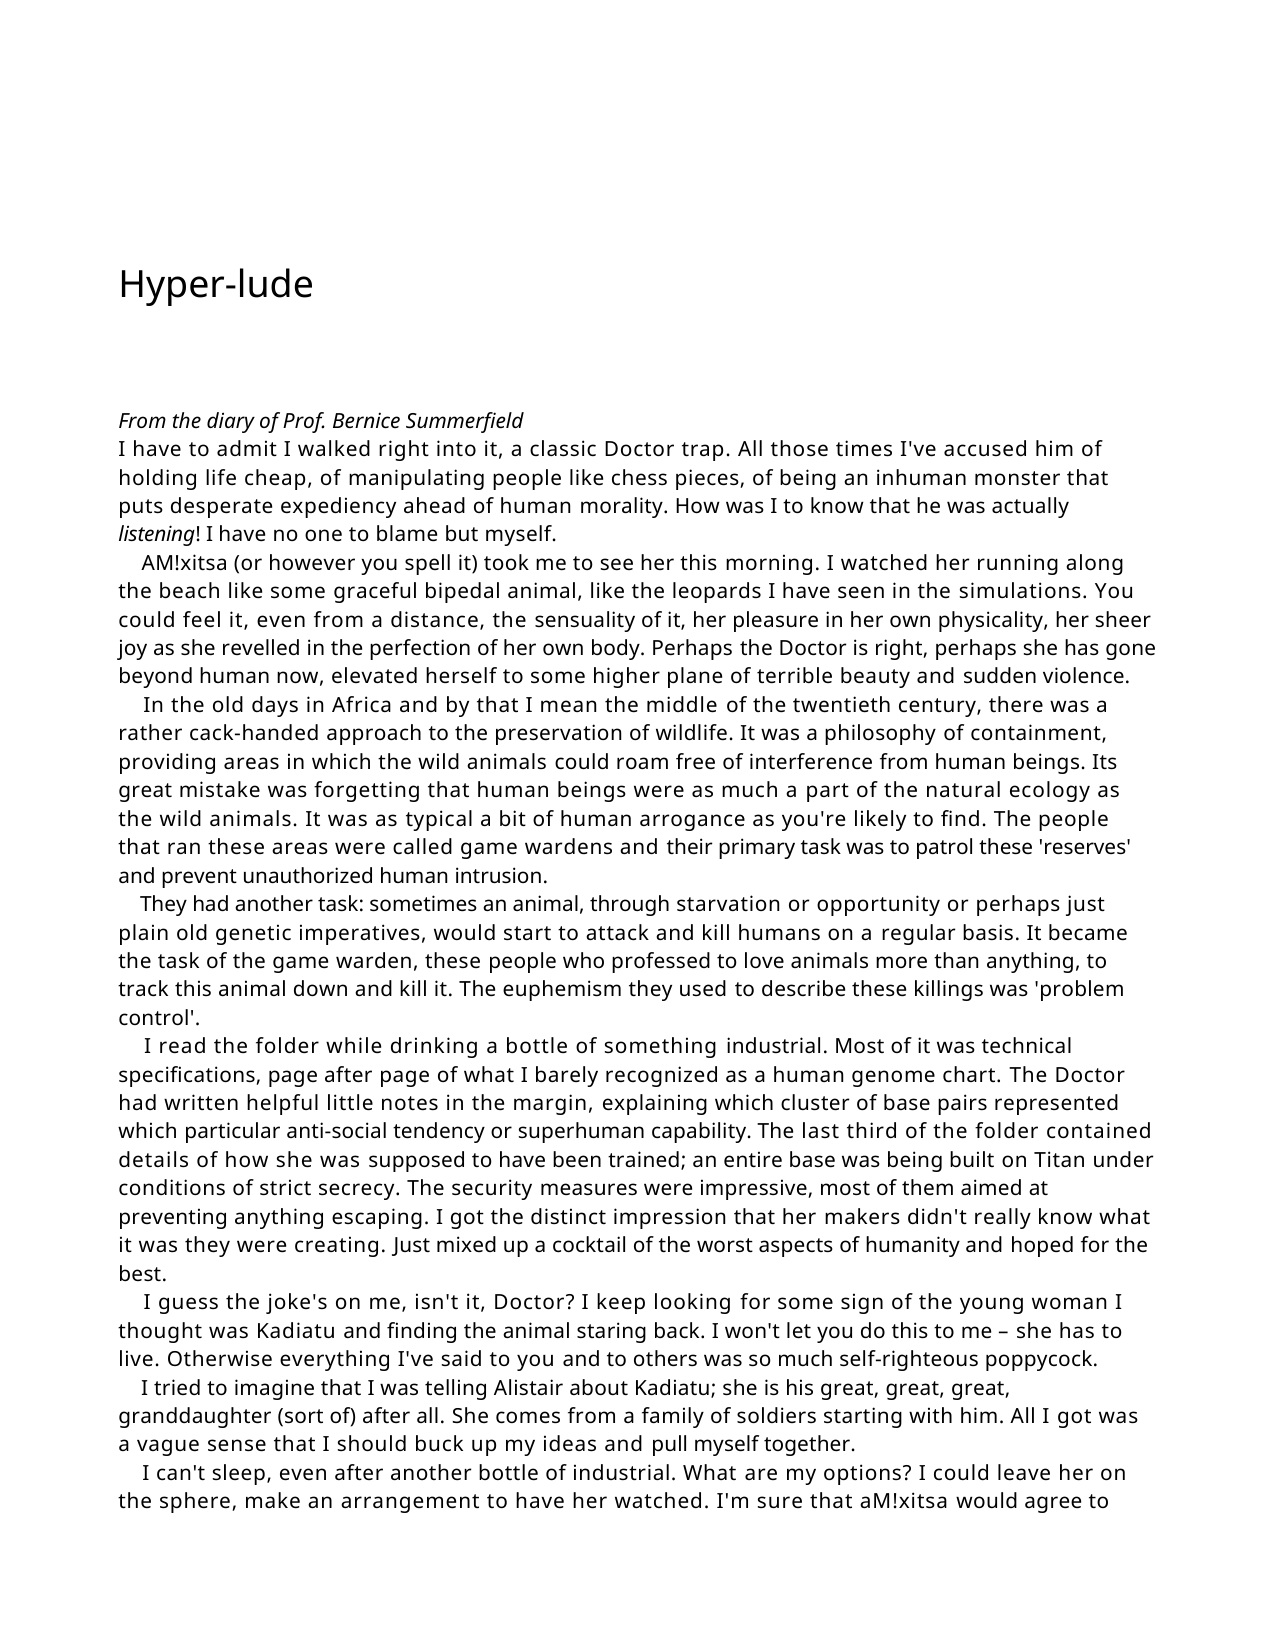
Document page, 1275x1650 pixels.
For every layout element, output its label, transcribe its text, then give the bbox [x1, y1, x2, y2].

text I tried to imagine that I was telling Alistair about Kadiatu; she is his great, great, great, granddaughter (sort of) after all. She comes from a family of soldiers starting with him. All I got was a vague sense that I should buck up my ideas and pull myself together. [118, 1373, 1157, 1458]
text AM!xitsa (or however you spell it) took me to see her this morning. I watched her running along the beach like some graceful bipedal animal, like the leopards I have seen in the simulations. You could feel it, even from a distance, the sensuality of it, her pleasure in her own physicality, her sheer joy as she revelled in the perfection of her own body. Perhaps the Doctor is right, perhaps she has gone beyond human now, elevated herself to some higher plane of terrible beauty and sudden violence. [118, 548, 1157, 690]
text I can't sleep, even after another bottle of industrial. What are my options? I could leave her on the sphere, make an arrangement to have her watched. I'm sure that aM!xitsa would agree to [118, 1458, 1157, 1515]
text From the diary of Prof. Bernice Summerfield [118, 406, 1157, 434]
text I have to admit I walked right into it, a classic Doctor trap. All those times I've accused him of holding life cheap, of manipulating people like chess pieces, of being an inhuman monster that puts desperate expediency ahead of human morality. How was I to know that he was actually listening! I have no one to blame but myself. [118, 434, 1157, 548]
text I read the folder while drinking a bottle of something industrial. Most of it was technical specifications, page after page of what I barely recognized as a human genome chart. The Doctor had written helpful little notes in the margin, explaining which cluster of base pairs represented which particular anti-social tendency or superhuman capability. The last third of the folder contained details of how she was supposed to have been trained; an entire base was being built on Titan under conditions of strict secrecy. The security measures were impressive, most of them aimed at preventing anything escaping. I got the distinct impression that her makers didn't really know what it was they were creating. Just mixed up a cocktail of the worst aspects of humanity and hoped for the best. [118, 1031, 1157, 1287]
text I guess the joke's on me, isn't it, Doctor? I keep looking for some sign of the young woman I thought was Kadiatu and finding the animal staring back. I won't let you do this to me – she has to live. Otherwise everything I've said to you and to others was so much self-righteous poppycock. [118, 1287, 1157, 1373]
title Hyper-lude [118, 257, 1157, 308]
text In the old days in Africa and by that I mean the middle of the twentieth century, there was a rather cack-handed approach to the preservation of wildlife. It was a philosophy of containment, providing areas in which the wild animals could roam free of interference from human beings. Its great mistake was forgetting that human beings were as much a part of the natural ecology as the wild animals. It was as typical a bit of human arrogance as you're likely to find. The people that ran these areas were called game wardens and their primary task was to patrol these 'reserves' and prevent unauthorized human intrusion. [118, 690, 1157, 889]
text They had another task: sometimes an animal, through starvation or opportunity or perhaps just plain old genetic imperatives, would start to attack and kill humans on a regular basis. It became the task of the game warden, these people who professed to love animals more than anything, to track this animal down and kill it. The euphemism they used to describe these killings was 'problem control'. [118, 889, 1157, 1031]
